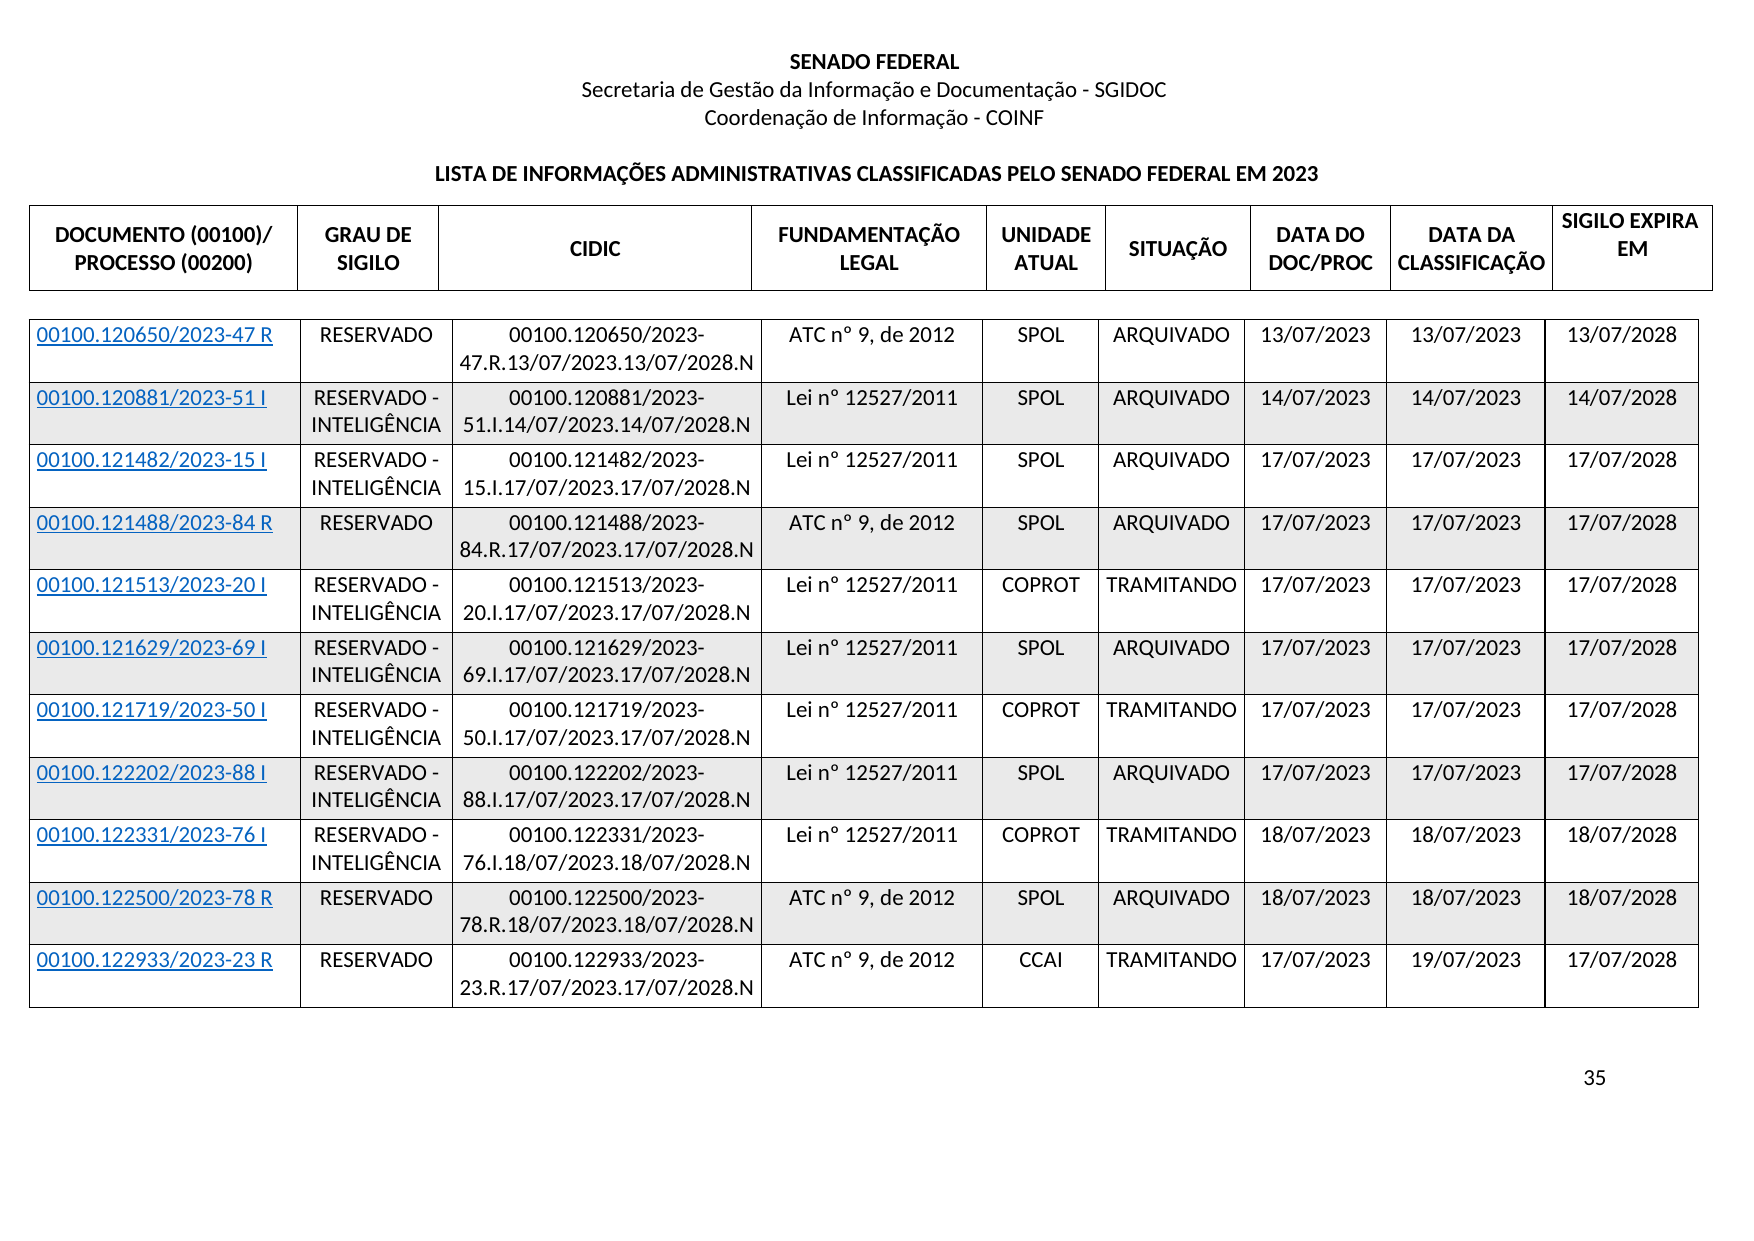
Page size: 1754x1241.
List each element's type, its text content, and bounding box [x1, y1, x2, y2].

table_cell SPOL [983, 883, 1098, 944]
table_cell 18/07/2028 [1546, 883, 1698, 944]
table_cell ATC nº 9, de 2012 [762, 508, 982, 569]
table_cell Lei nº 12527/2011 [762, 445, 982, 507]
table_cell 00100.122202/2023-88 I [30, 758, 300, 819]
table_cell RESERVADO [301, 320, 452, 382]
table_cell 17/07/2023 [1245, 508, 1386, 569]
table_cell Lei nº 12527/2011 [762, 570, 982, 632]
table_cell 18/07/2023 [1245, 820, 1386, 882]
table_cell ARQUIVADO [1099, 883, 1244, 944]
table_cell 17/07/2023 [1387, 758, 1544, 819]
table_cell SPOL [983, 508, 1098, 569]
table_cell 17/07/2023 [1387, 445, 1544, 507]
table_cell 00100.121513/2023-20 I [30, 570, 300, 632]
table_cell 00100.121629/2023-69.I.17/07/2023.17/07/2028.N [453, 633, 761, 694]
table_cell [1699, 569, 1713, 632]
table_cell SPOL [983, 383, 1098, 444]
table_cell 00100.120650/2023-47 R [30, 320, 300, 382]
table_cell [1699, 944, 1713, 1007]
table_cell Lei nº 12527/2011 [762, 695, 982, 757]
table_cell ARQUIVADO [1099, 508, 1244, 569]
table_cell 17/07/2028 [1546, 445, 1698, 507]
table_cell [1699, 694, 1713, 757]
table_cell 14/07/2028 [1546, 383, 1698, 444]
table_cell Lei nº 12527/2011 [762, 758, 982, 819]
table_cell SPOL [983, 320, 1098, 382]
table_cell TRAMITANDO [1099, 820, 1244, 882]
table_cell 00100.122202/2023-88.I.17/07/2023.17/07/2028.N [453, 758, 761, 819]
table_cell 00100.122331/2023-76 I [30, 820, 300, 882]
table_cell 13/07/2028 [1546, 320, 1698, 382]
table_cell Lei nº 12527/2011 [762, 633, 982, 694]
table_cell 17/07/2023 [1245, 758, 1386, 819]
table_cell 00100.122933/2023-23 R [30, 945, 300, 1007]
table_cell 18/07/2023 [1245, 883, 1386, 944]
table_cell RESERVADO - INTELIGÊNCIA [301, 695, 452, 757]
table_cell 19/07/2023 [1387, 945, 1544, 1007]
table_cell 00100.121488/2023-84.R.17/07/2023.17/07/2028.N [453, 508, 761, 569]
table_cell 13/07/2023 [1245, 320, 1386, 382]
table_cell 18/07/2028 [1546, 820, 1698, 882]
table_cell 18/07/2023 [1387, 820, 1544, 882]
table_cell Lei nº 12527/2011 [762, 383, 982, 444]
table_cell [1699, 819, 1713, 882]
table_cell 14/07/2023 [1387, 383, 1544, 444]
table_cell ARQUIVADO [1099, 633, 1244, 694]
table_cell COPROT [983, 570, 1098, 632]
table_cell ARQUIVADO [1099, 320, 1244, 382]
table_cell [1699, 382, 1713, 444]
table_cell CCAI [983, 945, 1098, 1007]
table_cell [1699, 507, 1713, 569]
table_cell 00100.120650/2023-47.R.13/07/2023.13/07/2028.N [453, 320, 761, 382]
table_cell ARQUIVADO [1099, 445, 1244, 507]
table_cell RESERVADO - INTELIGÊNCIA [301, 383, 452, 444]
table_cell 00100.121488/2023-84 R [30, 508, 300, 569]
table_cell SPOL [983, 633, 1098, 694]
table_cell RESERVADO - INTELIGÊNCIA [301, 570, 452, 632]
table_cell ATC nº 9, de 2012 [762, 945, 982, 1007]
table_cell 17/07/2023 [1245, 695, 1386, 757]
table_cell TRAMITANDO [1099, 945, 1244, 1007]
table_cell RESERVADO [301, 883, 452, 944]
table_cell ATC nº 9, de 2012 [762, 320, 982, 382]
table_cell 18/07/2023 [1387, 883, 1544, 944]
table_cell TRAMITANDO [1099, 695, 1244, 757]
table_cell 00100.120881/2023-51 I [30, 383, 300, 444]
table_cell 00100.122500/2023-78 R [30, 883, 300, 944]
table_cell 17/07/2023 [1245, 570, 1386, 632]
table_cell 00100.121719/2023-50 I [30, 695, 300, 757]
table_cell 00100.121513/2023-20.I.17/07/2023.17/07/2028.N [453, 570, 761, 632]
table_cell RESERVADO - INTELIGÊNCIA [301, 633, 452, 694]
table_cell [1699, 319, 1713, 382]
table_cell [1699, 444, 1713, 507]
table_cell 00100.122331/2023-76.I.18/07/2023.18/07/2028.N [453, 820, 761, 882]
table_cell 00100.121629/2023-69 I [30, 633, 300, 694]
table_cell 17/07/2023 [1387, 508, 1544, 569]
table_cell ARQUIVADO [1099, 383, 1244, 444]
table_cell [1699, 632, 1713, 694]
table_cell RESERVADO [301, 508, 452, 569]
table_cell 00100.121719/2023-50.I.17/07/2023.17/07/2028.N [453, 695, 761, 757]
table_cell ARQUIVADO [1099, 758, 1244, 819]
table_cell 14/07/2023 [1245, 383, 1386, 444]
table_cell 00100.121482/2023-15.I.17/07/2023.17/07/2028.N [453, 445, 761, 507]
table_cell ATC nº 9, de 2012 [762, 883, 982, 944]
table_cell 17/07/2028 [1546, 570, 1698, 632]
table_cell 17/07/2028 [1546, 758, 1698, 819]
table_cell 17/07/2023 [1387, 633, 1544, 694]
table_cell 17/07/2028 [1546, 695, 1698, 757]
table_cell RESERVADO - INTELIGÊNCIA [301, 758, 452, 819]
table_cell 17/07/2023 [1245, 633, 1386, 694]
table_cell 17/07/2028 [1546, 508, 1698, 569]
table_cell RESERVADO [301, 945, 452, 1007]
table_cell COPROT [983, 820, 1098, 882]
table_cell 00100.122500/2023-78.R.18/07/2023.18/07/2028.N [453, 883, 761, 944]
table_cell 17/07/2023 [1245, 945, 1386, 1007]
table_cell 17/07/2023 [1387, 695, 1544, 757]
table_cell RESERVADO - INTELIGÊNCIA [301, 820, 452, 882]
table_cell 17/07/2028 [1546, 633, 1698, 694]
table_cell 17/07/2023 [1245, 445, 1386, 507]
table_cell COPROT [983, 695, 1098, 757]
table_cell TRAMITANDO [1099, 570, 1244, 632]
table_cell [1699, 757, 1713, 819]
table_cell [1699, 882, 1713, 944]
table_cell RESERVADO - INTELIGÊNCIA [301, 445, 452, 507]
table_cell 00100.121482/2023-15 I [30, 445, 300, 507]
table_cell SPOL [983, 445, 1098, 507]
table_cell SPOL [983, 758, 1098, 819]
table_cell Lei nº 12527/2011 [762, 820, 982, 882]
table_cell 00100.122933/2023-23.R.17/07/2023.17/07/2028.N [453, 945, 761, 1007]
table_cell 17/07/2028 [1546, 945, 1698, 1007]
table_cell 00100.120881/2023-51.I.14/07/2023.14/07/2028.N [453, 383, 761, 444]
table_cell 17/07/2023 [1387, 570, 1544, 632]
table_cell 13/07/2023 [1387, 320, 1544, 382]
